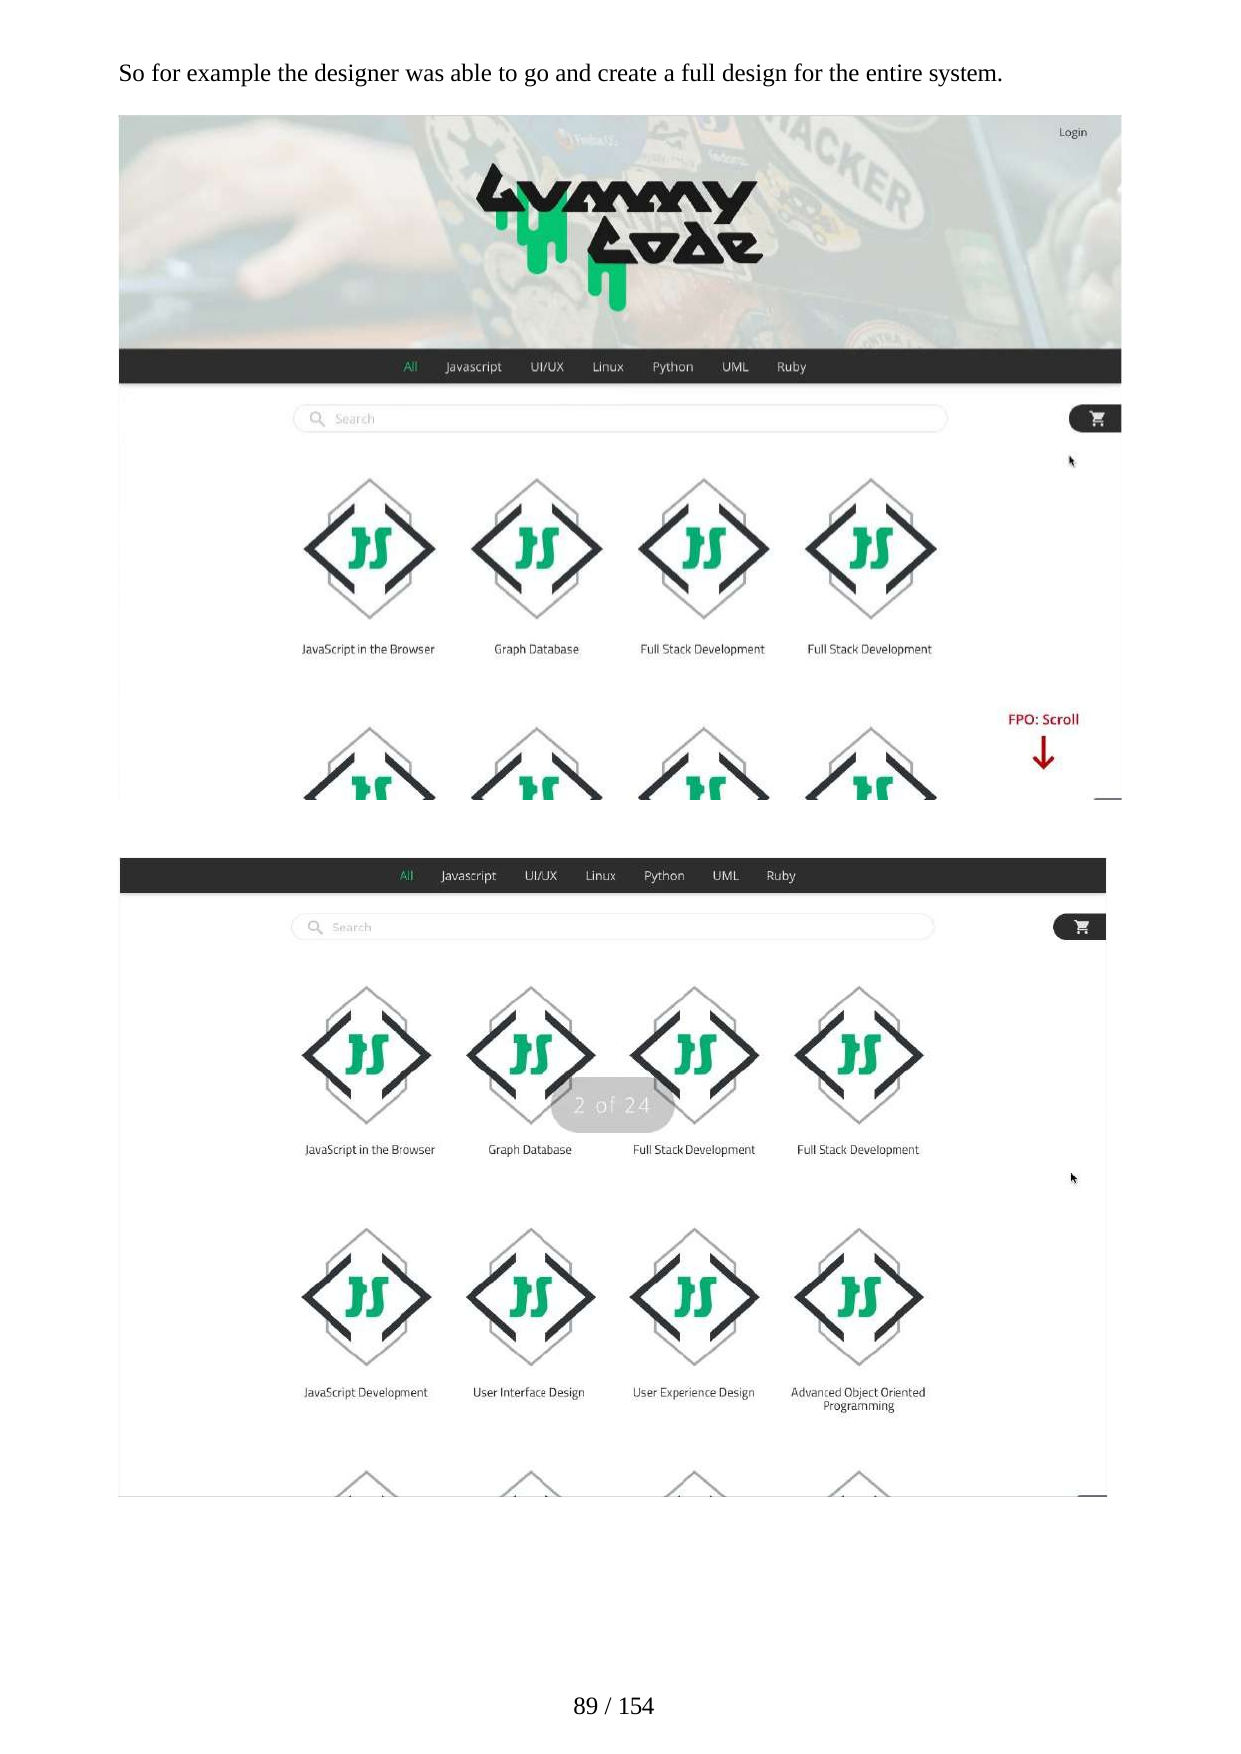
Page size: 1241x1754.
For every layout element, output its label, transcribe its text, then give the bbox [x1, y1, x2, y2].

picture [118, 115, 1122, 800]
picture [118, 857, 1108, 1497]
text So for example the designer was able to go and create a full design for the entire system. [118, 58, 1211, 87]
